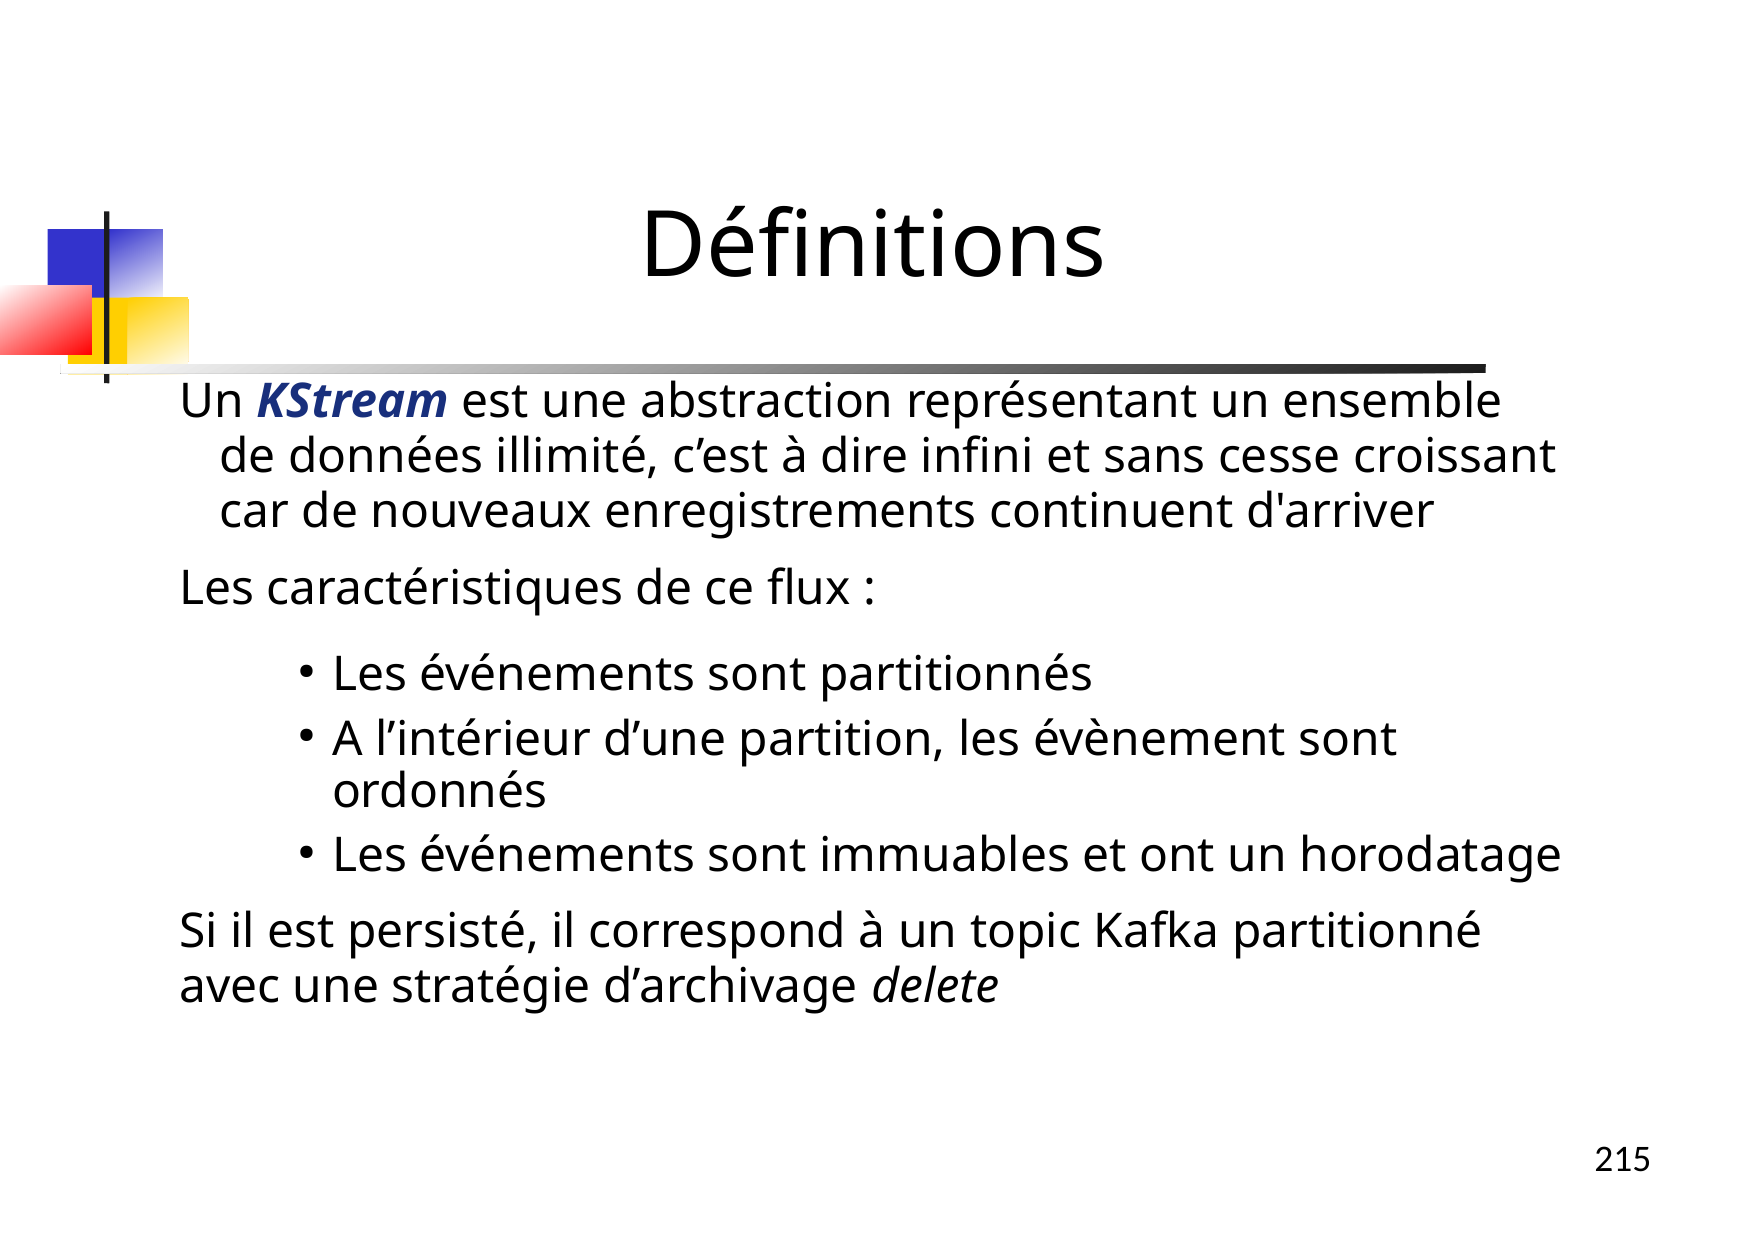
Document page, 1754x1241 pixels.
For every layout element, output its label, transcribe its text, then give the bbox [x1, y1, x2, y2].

title Définitions [179, 139, 1567, 351]
list Un KStream est une abstraction représentant un ensemble de données illimité, c’est à dire infini et sans cesse croissant car de nouveaux enregistrements continuent d'arriver Les caractéristiques de ce flux : Les événements sont partitionnés A l’intérieur d’une partition, les évènement sont ordonnés Les événements sont immuables et ont un horodatage Si il est persisté, il correspond à un topic Kafka partitionné avec une stratégie d’archivage delete [179, 372, 1567, 1093]
